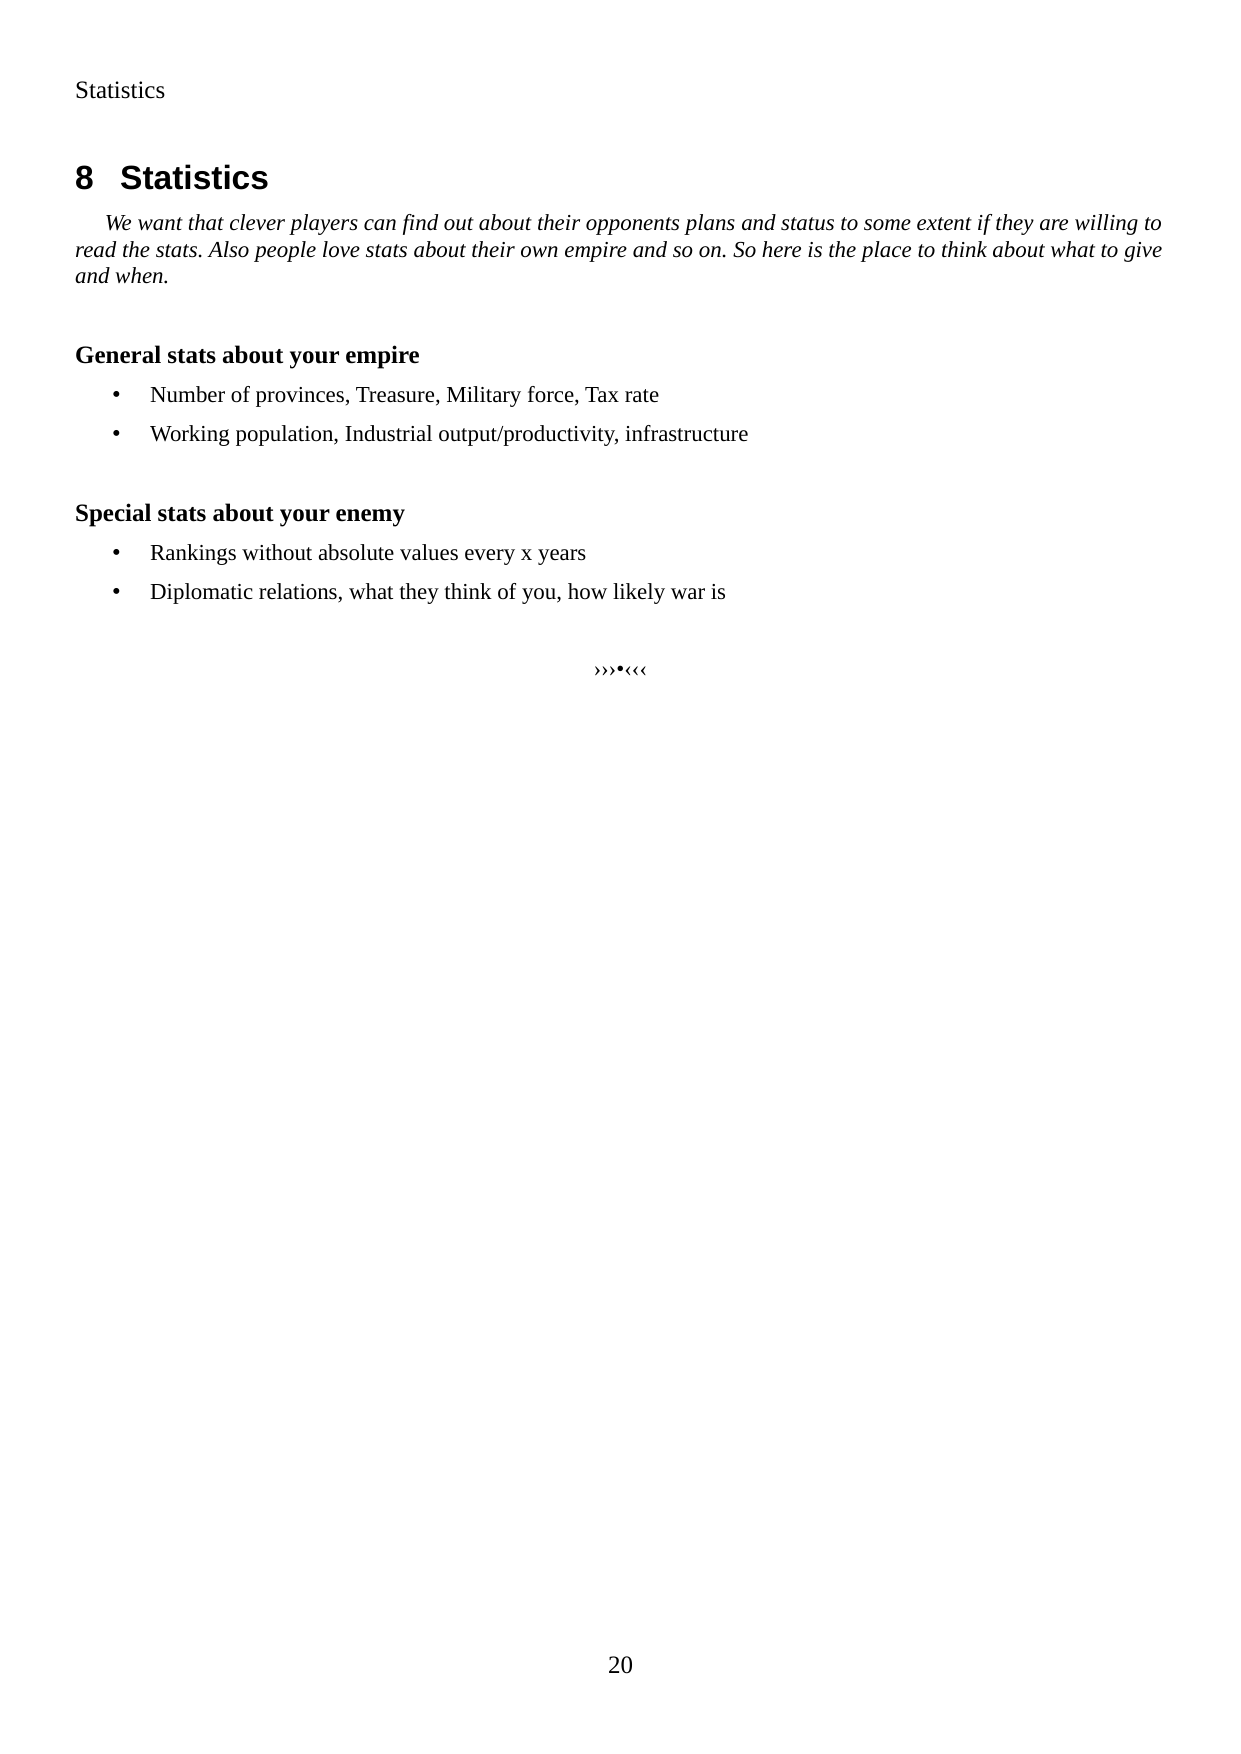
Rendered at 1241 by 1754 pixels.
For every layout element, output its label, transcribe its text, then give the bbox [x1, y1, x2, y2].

list Working population, Industrial output/productivity, infrastructure [112, 420, 1166, 446]
list Number of provinces, Treasure, Military force, Tax rate [112, 381, 1166, 407]
text Special stats about your enemy [75, 498, 1166, 526]
list Rankings without absolute values every x years [112, 539, 1166, 565]
subtitle Statistics [75, 158, 1166, 197]
text ›››•‹‹‹ [75, 655, 1166, 682]
list Diplomatic relations, what they think of you, how likely war is [112, 578, 1166, 604]
text General stats about your empire [75, 340, 1166, 368]
text We want that clever players can find out about their opponents plans and status to some extent if they are willing to read the stats. Also people love stats about their own empire and so on. So here is the place to think about what to give and when. [75, 209, 1166, 288]
